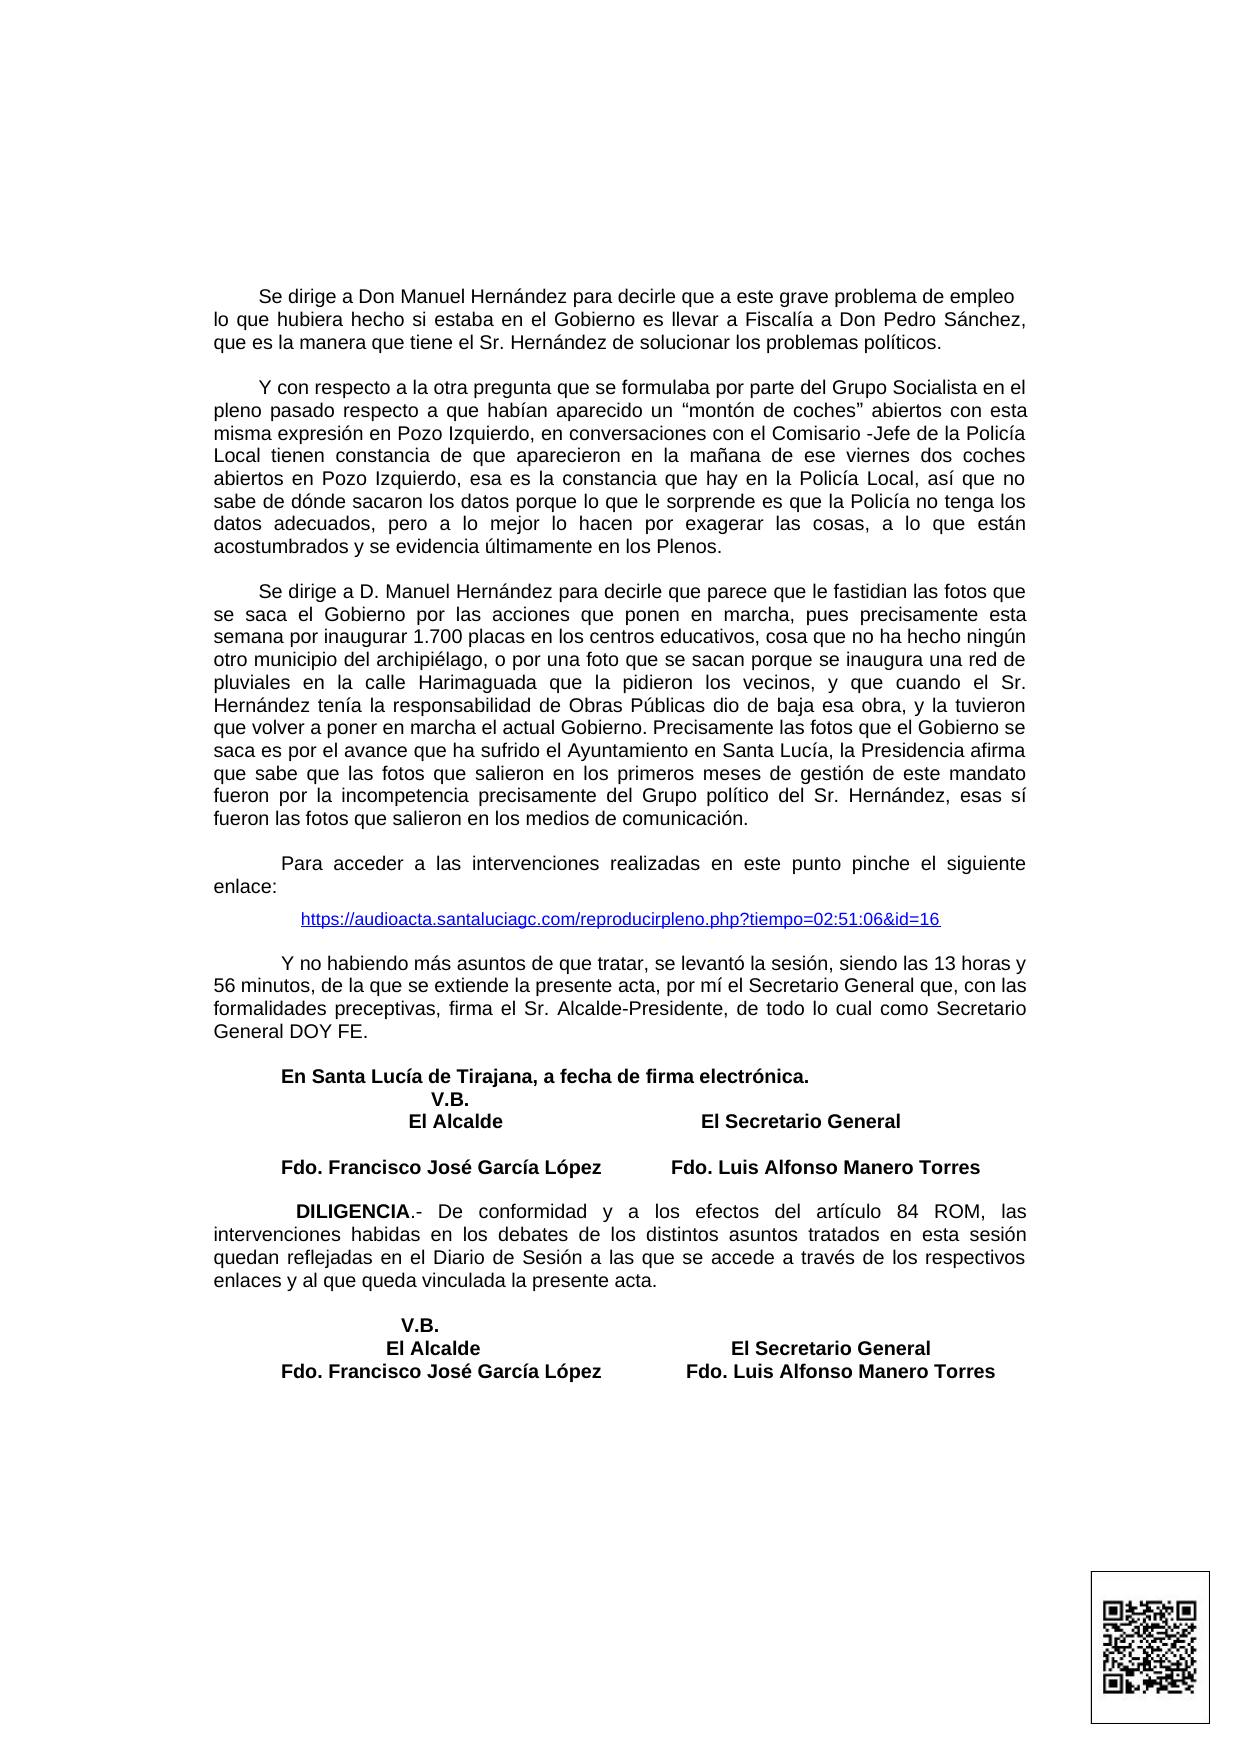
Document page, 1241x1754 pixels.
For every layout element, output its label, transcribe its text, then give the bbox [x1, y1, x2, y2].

text lo que hubiera hecho si estaba en el Gobierno es llevar a Fiscalía a Don Pedro Sánchez, que es la manera que tiene el Sr. Hernández de solucionar los problemas políticos. [213, 309, 1028, 354]
picture [1092, 1572, 1209, 1723]
text V.B. [401, 1315, 1148, 1337]
text El Alcalde El Secretario General [386, 1337, 1148, 1359]
text El Alcalde El Secretario General [408, 1111, 1148, 1133]
text Se dirige a Don Manuel Hernández para decirle que a este grave problema de empleo [258, 286, 1148, 308]
text En Santa Lucía de Tirajana, a fecha de firma electrónica. V.B. [281, 1066, 1148, 1111]
text Fdo. Francisco José García López Fdo. Luis Alfonso Manero Torres [281, 1156, 1148, 1178]
text Y no habiendo más asuntos de que tratar, se levantó la sesión, siendo las 13 horas y 56 minutos, de la que se extiende la presente acta, por mí el Secretario General que, con las formalidades preceptivas, firma el Sr. Alcalde-Presidente, de todo lo cual como Secretario General DOY FE. [213, 952, 1028, 1043]
text Para acceder a las intervenciones realizadas en este punto pinche el siguiente enlace: [213, 852, 1028, 898]
text Fdo. Francisco José García López Fdo. Luis Alfonso Manero Torres [281, 1361, 1148, 1383]
text DILIGENCIA.- De conformidad y a los efectos del artículo 84 ROM, las intervenciones habidas en los debates de los distintos asuntos tratados en esta sesión quedan reflejadas en el Diario de Sesión a las que se accede a través de los respectivos enlaces y al que queda vinculada la presente acta. [213, 1201, 1028, 1292]
text https://audioacta.santaluciagc.com/reproducirpleno.php?tiempo=02:51:06&id=16 [93, 909, 1148, 929]
text Se dirige a D. Manuel Hernández para decirle que parece que le fastidian las fotos que se saca el Gobierno por las acciones que ponen en marcha, pues precisamente esta semana por inaugurar 1.700 placas en los centros educativos, cosa que no ha hecho ningún otro municipio del archipiélago, o por una foto que se sacan porque se inaugura una red de pluviales en la calle Harimaguada que la pidieron los vecinos, y que cuando el Sr. Hernández tenía la responsabilidad de Obras Públicas dio de baja esa obra, y la tuvieron que volver a poner en marcha el actual Gobierno. Precisamente las fotos que el Gobierno se saca es por el avance que ha sufrido el Ayuntamiento en Santa Lucía, la Presidencia afirma que sabe que las fotos que salieron en los primeros meses de gestión de este mandato fueron por la incompetencia precisamente del Grupo político del Sr. Hernández, esas sí fueron las fotos que salieron en los medios de comunicación. [213, 580, 1028, 830]
text Y con respecto a la otra pregunta que se formulaba por parte del Grupo Socialista en el pleno pasado respecto a que habían aparecido un “montón de coches” abiertos con esta misma expresión en Pozo Izquierdo, en conversaciones con el Comisario -Jefe de la Policía Local tienen constancia de que aparecieron en la mañana de ese viernes dos coches abiertos en Pozo Izquierdo, esa es la constancia que hay en la Policía Local, así que no sabe de dónde sacaron los datos porque lo que le sorprende es que la Policía no tenga los datos adecuados, pero a lo mejor lo hacen por exagerar las cosas, a lo que están acostumbrados y se evidencia últimamente en los Plenos. [213, 376, 1028, 558]
